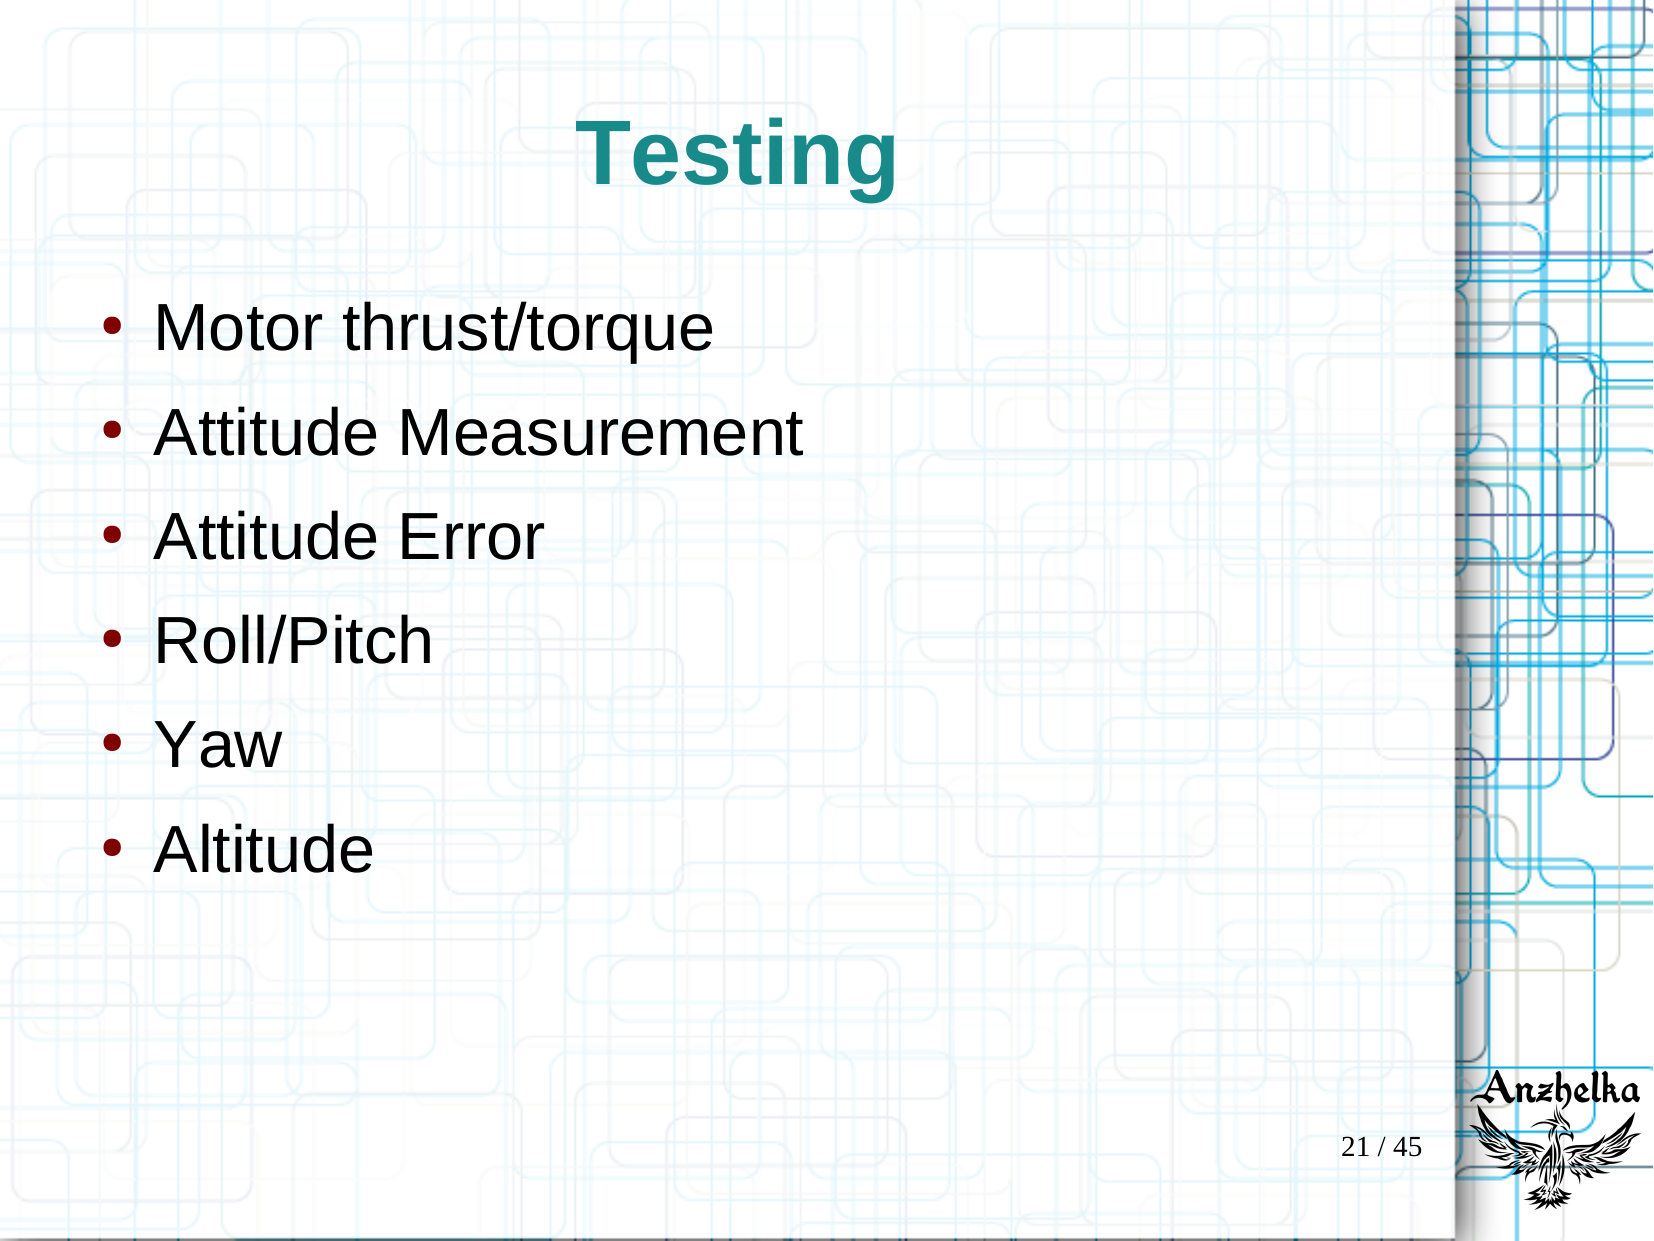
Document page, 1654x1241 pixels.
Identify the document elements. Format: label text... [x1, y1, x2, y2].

title Testing [58, 49, 1417, 257]
list Motor thrust/torque Attitude Measurement Attitude Error Roll/Pitch Yaw Altitude [82, 290, 1417, 1010]
picture [0, 0, 1654, 1241]
